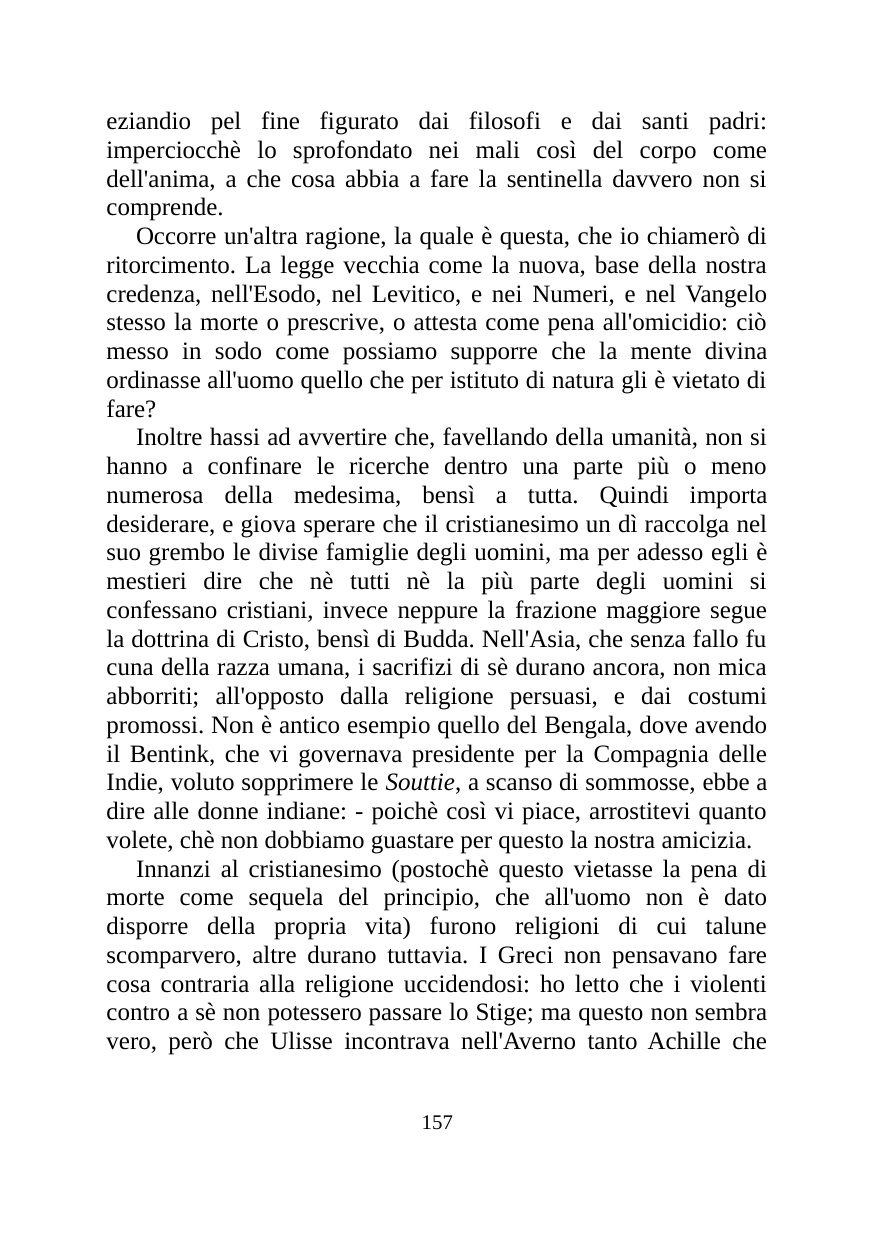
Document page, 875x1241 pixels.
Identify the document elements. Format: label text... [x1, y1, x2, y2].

text Innanzi al cristianesimo (postochè questo vietasse la pena di morte come sequela del principio, che all'uomo non è dato disporre della propria vita) furono religioni di cui talune scomparvero, altre durano tuttavia. I Greci non pensavano fare cosa contraria alla religione uccidendosi: ho letto che i violenti contro a sè non potessero passare lo Stige; ma questo non sembra vero, però che Ulisse incontrava nell'Averno tanto Achille che [106, 854, 768, 1055]
text eziandio pel fine figurato dai filosofi e dai santi padri: imperciocchè lo sprofondato nei mali così del corpo come dell'anima, a che cosa abbia a fare la sentinella davvero non si comprende. [106, 106, 768, 221]
text Occorre un'altra ragione, la quale è questa, che io chiamerò di ritorcimento. La legge vecchia come la nuova, base della nostra credenza, nell'Esodo, nel Levitico, e nei Numeri, e nel Vangelo stesso la morte o prescrive, o attesta come pena all'omicidio: ciò messo in sodo come possiamo supporre che la mente divina ordinasse all'uomo quello che per istituto di natura gli è vietato di fare? [106, 221, 768, 422]
text Inoltre hassi ad avvertire che, favellando della umanità, non si hanno a confinare le ricerche dentro una parte più o meno numerosa della medesima, bensì a tutta. Quindi importa desiderare, e giova sperare che il cristianesimo un dì raccolga nel suo grembo le divise famiglie degli uomini, ma per adesso egli è mestieri dire che nè tutti nè la più parte degli uomini si confessano cristiani, invece neppure la frazione maggiore segue la dottrina di Cristo, bensì di Budda. Nell'Asia, che senza fallo fu cuna della razza umana, i sacrifizi di sè durano ancora, non mica abborriti; all'opposto dalla religione persuasi, e dai costumi promossi. Non è antico esempio quello del Bengala, dove avendo il Bentink, che vi governava presidente per la Compagnia delle Indie, voluto sopprimere le Souttie, a scanso di sommosse, ebbe a dire alle donne indiane: - poichè così vi piace, arrostitevi quanto volete, chè non dobbiamo guastare per questo la nostra amicizia. [106, 422, 768, 854]
